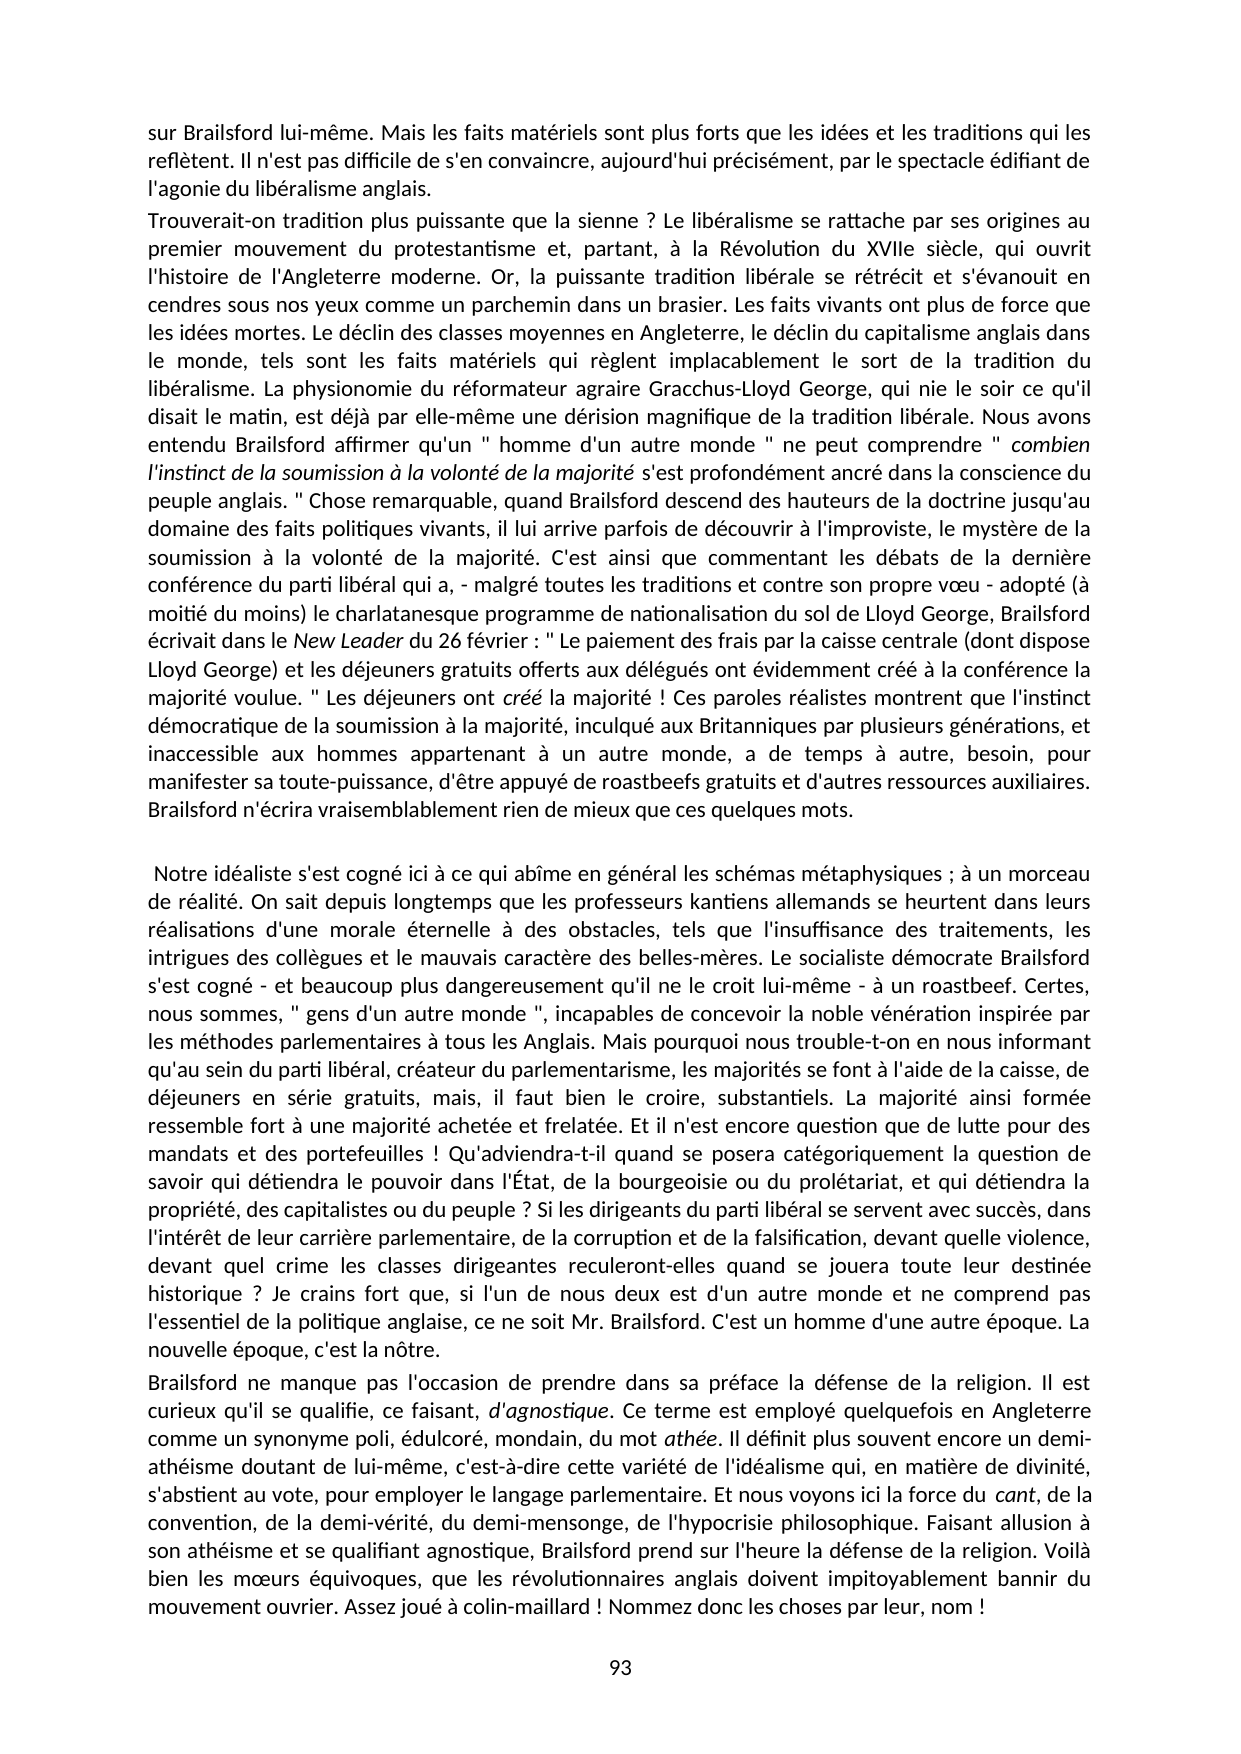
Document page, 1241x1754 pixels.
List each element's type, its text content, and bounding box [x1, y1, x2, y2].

text sur Brailsford lui-même. Mais les faits matériels sont plus forts que les idées et les traditions qui les reflètent. Il n'est pas difficile de s'en convaincre, aujourd'hui précisément, par le spectacle édifiant de l'agonie du libéralisme anglais. [148, 118, 1093, 202]
text Brailsford ne manque pas l'occasion de prendre dans sa préface la défense de la religion. Il est curieux qu'il se qualifie, ce faisant, d'agnostique. Ce terme est employé quelquefois en Angleterre comme un synonyme poli, édulcoré, mondain, du mot athée. Il définit plus souvent encore un demi-athéisme doutant de lui-même, c'est-à-dire cette variété de l'idéalisme qui, en matière de divinité, s'abstient au vote, pour employer le langage parlementaire. Et nous voyons ici la force du cant, de la convention, de la demi-vérité, du demi-mensonge, de l'hypocrisie philosophique. Faisant allusion à son athéisme et se qualifiant agnostique, Brailsford prend sur l'heure la défense de la religion. Voilà bien les mœurs équivoques, que les révolutionnaires anglais doivent impitoyablement bannir du mouvement ouvrier. Assez joué à colin-maillard ! Nommez donc les choses par leur, nom ! [148, 1368, 1093, 1620]
text Notre idéaliste s'est cogné ici à ce qui abîme en général les schémas métaphysiques ; à un morceau de réalité. On sait depuis longtemps que les professeurs kantiens allemands se heurtent dans leurs réalisations d'une morale éternelle à des obstacles, tels que l'insuffisance des traitements, les intrigues des collègues et le mauvais caractère des belles-mères. Le socialiste démocrate Brailsford s'est cogné - et beaucoup plus dangereusement qu'il ne le croit lui-même - à un roastbeef. Certes, nous sommes, " gens d'un autre monde ", incapables de concevoir la noble vénération inspirée par les méthodes parlementaires à tous les Anglais. Mais pourquoi nous trouble-t-on en nous informant qu'au sein du parti libéral, créateur du parlementarisme, les majorités se font à l'aide de la caisse, de déjeuners en série gratuits, mais, il faut bien le croire, substantiels. La majorité ainsi formée ressemble fort à une majorité achetée et frelatée. Et il n'est encore question que de lutte pour des mandats et des portefeuilles ! Qu'adviendra-t-il quand se posera catégoriquement la question de savoir qui détiendra le pouvoir dans l'État, de la bourgeoisie ou du prolétariat, et qui détiendra la propriété, des capitalistes ou du peuple ? Si les dirigeants du parti libéral se servent avec succès, dans l'intérêt de leur carrière parlementaire, de la corruption et de la falsification, devant quelle violence, devant quel crime les classes dirigeantes reculeront-elles quand se jouera toute leur destinée historique ? Je crains fort que, si l'un de nous deux est d'un autre monde et ne comprend pas l'essentiel de la politique anglaise, ce ne soit Mr. Brailsford. C'est un homme d'une autre époque. La nouvelle époque, c'est la nôtre. [148, 859, 1093, 1363]
text Trouverait-on tradition plus puissante que la sienne ? Le libéralisme se rattache par ses origines au premier mouvement du protestantisme et, partant, à la Révolution du XVIIe siècle, qui ouvrit l'histoire de l'Angleterre moderne. Or, la puissante tradition libérale se rétrécit et s'évanouit en cendres sous nos yeux comme un parchemin dans un brasier. Les faits vivants ont plus de force que les idées mortes. Le déclin des classes moyennes en Angleterre, le déclin du capitalisme anglais dans le monde, tels sont les faits matériels qui règlent implacablement le sort de la tradition du libéralisme. La physionomie du réformateur agraire Gracchus-Lloyd George, qui nie le soir ce qu'il disait le matin, est déjà par elle-même une dérision magnifique de la tradition libérale. Nous avons entendu Brailsford affirmer qu'un " homme d'un autre monde " ne peut comprendre " combien l'instinct de la soumission à la volonté de la majorité s'est profondément ancré dans la conscience du peuple anglais. " Chose remarquable, quand Brailsford descend des hauteurs de la doctrine jusqu'au domaine des faits politiques vivants, il lui arrive parfois de découvrir à l'improviste, le mystère de la soumission à la volonté de la majorité. C'est ainsi que commentant les débats de la dernière conférence du parti libéral qui a, - malgré toutes les traditions et contre son propre vœu - adopté (à moitié du moins) le charlatanesque programme de nationalisation du sol de Lloyd George, Brailsford écrivait dans le New Leader du 26 février : " Le paiement des frais par la caisse centrale (dont dispose Lloyd George) et les déjeuners gratuits offerts aux délégués ont évidemment créé à la conférence la majorité voulue. " Les déjeuners ont créé la majorité ! Ces paroles réalistes montrent que l'instinct démocratique de la soumission à la majorité, inculqué aux Britanniques par plusieurs générations, et inaccessible aux hommes appartenant à un autre monde, a de temps à autre, besoin, pour manifester sa toute-puissance, d'être appuyé de roastbeefs gratuits et d'autres ressources auxiliaires. Brailsford n'écrira vraisemblablement rien de mieux que ces quelques mots. [148, 206, 1093, 823]
